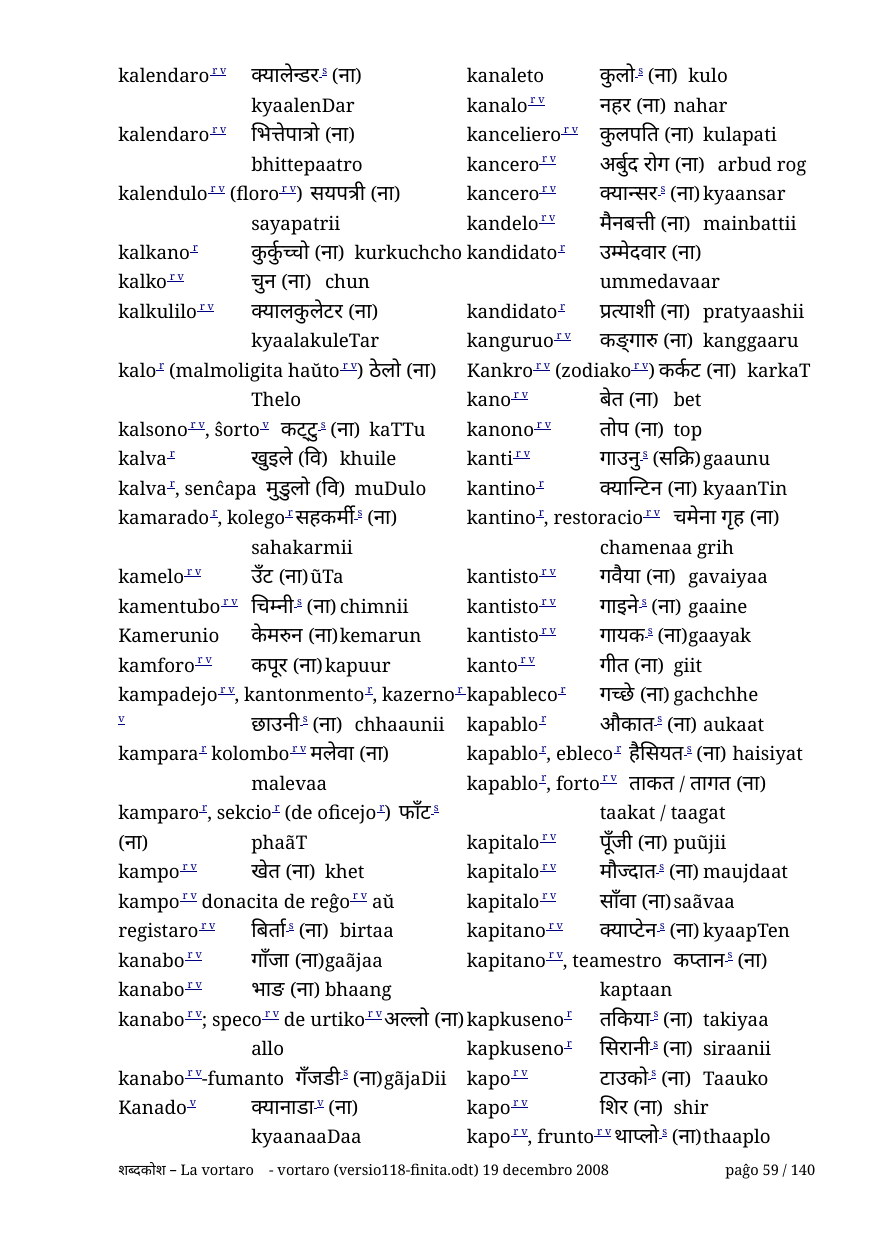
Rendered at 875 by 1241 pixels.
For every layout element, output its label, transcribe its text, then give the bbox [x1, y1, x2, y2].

text kanti r v गाउनु s (सक्रि) gaaunu [467, 442, 815, 472]
text kapitano r v, teamestro कप्तान s (ना) kaptaan [467, 943, 815, 1002]
text kamforo r v कपूर (ना) kapuur [118, 649, 467, 678]
text kantino r, restoracio r v चमेना गृह (ना) chamenaa grih [467, 501, 815, 560]
text kancero r v अर्बुद रोग (ना) arbud rog [467, 147, 815, 177]
text kapablo r औकात s (ना) aukaat [467, 708, 815, 737]
text kapitalo r v मौज्दात s (ना) maujdaat [467, 855, 815, 884]
text kalva r, senĉapa मुडुलो (वि) muDulo [118, 472, 467, 501]
text kalo r (malmoligita haŭto r v) ठेलो (ना) Thelo [118, 354, 467, 413]
text kalva r खुइले (वि) khuile [118, 442, 467, 472]
text kano r v बेत (ना) bet [467, 383, 815, 413]
text kamarado r, kolego r सहकर्मी s (ना) sahakarmii [118, 501, 467, 560]
text kalko r v चुन (ना) chun [118, 265, 467, 295]
text Kankro r v (zodiako r v) कर्कट (ना) karkaT [467, 354, 815, 383]
text kanabo r v भाङ (ना) bhaang [118, 973, 467, 1002]
text kalendulo r v (floro r v) सयपत्री (ना) sayapatrii [118, 177, 467, 236]
text kalendaro r v क्यालेन्डर s (ना) kyaalenDar [118, 59, 467, 118]
text kamparo r, sekcio r (de oficejo r) फाँट s (ना) phaãT [118, 796, 467, 855]
text kapablo r, forto r v ताकत / तागत (ना) taakat / taagat [467, 767, 815, 826]
text kanaleto कुलो s (ना) kulo [467, 59, 815, 88]
text kapkuseno r सिरानी s (ना) siraanii [467, 1032, 815, 1061]
text kampara r kolombo r v मलेवा (ना) malevaa [118, 737, 467, 796]
text kalkano r कुर्कुच्चो (ना) kurkuchcho [118, 236, 467, 265]
text kapitalo r v साँवा (ना) saãvaa [467, 884, 815, 914]
text kantisto r v गाइने s (ना) gaaine [467, 590, 815, 619]
text kapablo r, ebleco r हैसियत s (ना) haisiyat [467, 737, 815, 767]
text kandidato r उम्मेदवार (ना) ummedavaar [467, 236, 815, 295]
text Kanado v क्यानाडा v (ना) kyaanaaDaa [118, 1091, 467, 1150]
text kanguruo r v कङ्गारु (ना) kanggaaru [467, 324, 815, 354]
text kantisto r v गायक s (ना) gaayak [467, 619, 815, 649]
text kapkuseno r तकिया s (ना) takiyaa [467, 1002, 815, 1032]
text kanceliero r v कुलपति (ना) kulapati [467, 118, 815, 147]
text kapitalo r v पूँजी (ना) puũjii [467, 826, 815, 855]
text kanabo r v गाँजा (ना) gaãjaa [118, 943, 467, 973]
text kapitano r v क्याप्टेन s (ना) kyaapTen [467, 914, 815, 943]
text kantino r क्यान्टिन (ना) kyaanTin [467, 472, 815, 501]
text kamentubo r v चिम्नी s (ना) chimnii [118, 590, 467, 619]
text kampadejo r v, kantonmento r, kazerno r v छाउनी s (ना) chhaaunii [118, 678, 467, 737]
text kanto r v गीत (ना) giit [467, 649, 815, 678]
text kancero r v क्यान्सर s (ना) kyaansar [467, 177, 815, 206]
text kamelo r v उँट (ना) ũTa [118, 560, 467, 590]
text kalendaro r v भित्तेपात्रो (ना) bhittepaatro [118, 118, 467, 177]
text kapableco r गच्छे (ना) gachchhe [467, 678, 815, 708]
text kampo r v donacita de reĝo r v aŭ registaro r v बिर्ता s (ना) birtaa [118, 884, 467, 943]
text kandidato r प्रत्याशी (ना) pratyaashii [467, 295, 815, 324]
text kalkulilo r v क्यालकुलेटर (ना) kyaalakuleTar [118, 295, 467, 354]
text Kamerunio केमरुन (ना) kemarun [118, 619, 467, 649]
text kapo r v, frunto r v थाप्लो s (ना) thaaplo [467, 1120, 815, 1150]
text kanabo r v-fumanto गँजडी s (ना) gãjaDii [118, 1061, 467, 1091]
text kalsono r v, ŝorto v कट्टु s (ना) kaTTu [118, 413, 467, 442]
text kapo r v टाउको s (ना) Taauko [467, 1061, 815, 1091]
text kampo r v खेत (ना) khet [118, 855, 467, 884]
text kanono r v तोप (ना) top [467, 413, 815, 442]
text kanabo r v; speco r v de urtiko r v अल्लो (ना) allo [118, 1002, 467, 1061]
text kapo r v शिर (ना) shir [467, 1091, 815, 1120]
text kandelo r v मैनबत्ती (ना) mainbattii [467, 206, 815, 236]
text kanalo r v नहर (ना) nahar [467, 88, 815, 118]
text kantisto r v गवैया (ना) gavaiyaa [467, 560, 815, 590]
